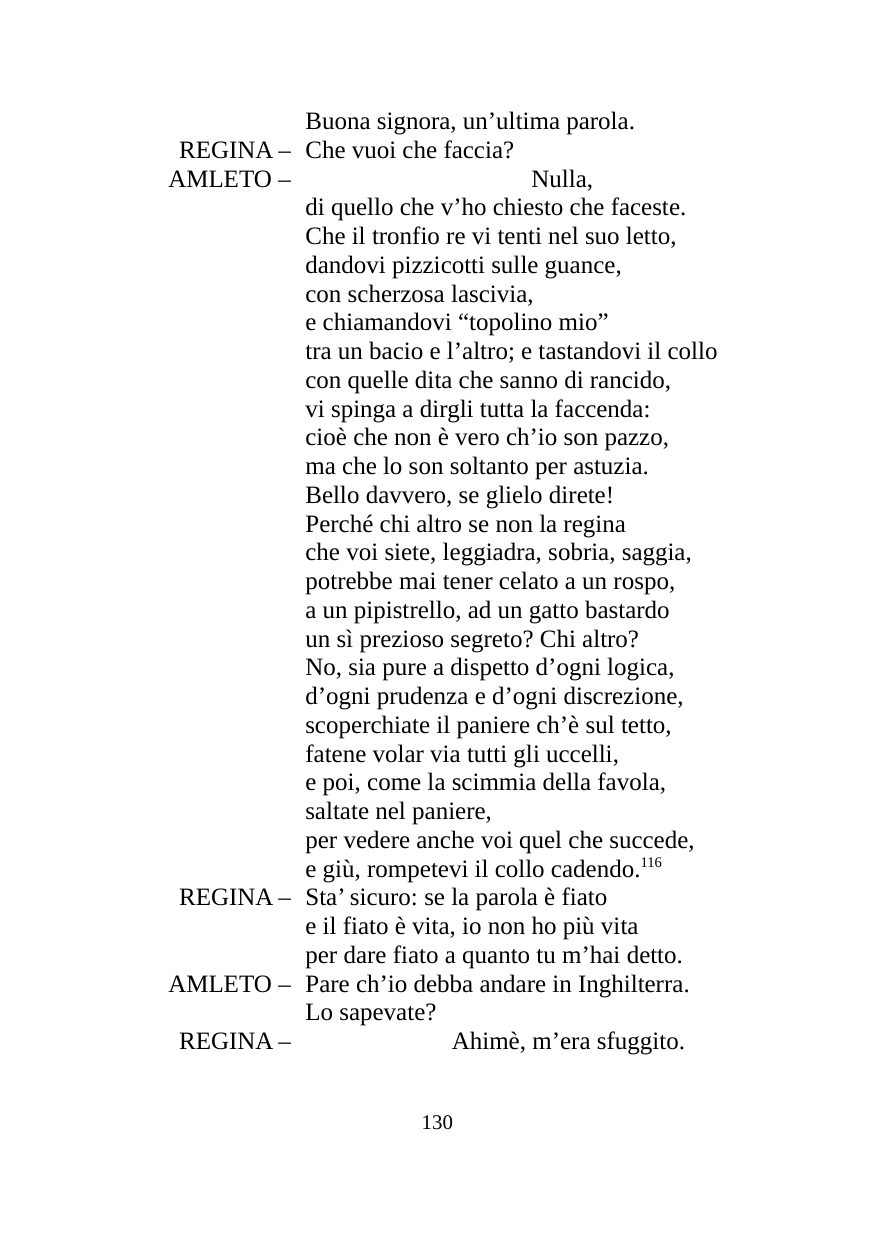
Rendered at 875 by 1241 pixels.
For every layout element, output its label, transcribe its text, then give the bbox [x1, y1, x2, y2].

table_cell REGINA – [106, 883, 298, 969]
table_cell di quello che v’ho chiesto che faceste. Che il tronfio re vi tenti nel suo letto, dandovi pizzicotti sulle guance, con scherzosa lascivia, e chiamandovi “topolino mio” tra un bacio e l’altro; e tastandovi il collo con quelle dita che sanno di rancido, vi spinga a dirgli tutta la faccenda: cioè che non è vero ch’io son pazzo, ma che lo son soltanto per astuzia. Bello davvero, se glielo direte! Perché chi altro se non la regina che voi siete, leggiadra, sobria, saggia, potrebbe mai tener celato a un rospo, a un pipistrello, ad un gatto bastardo un sì prezioso segreto? Chi altro? No, sia pure a dispetto d’ogni logica, d’ogni prudenza e d’ogni discrezione, scoperchiate il paniere ch’è sul tetto, fatene volar via tutti gli uccelli, e poi, come la scimmia della favola, saltate nel paniere, per vedere anche voi quel che succede, e giù, rompetevi il collo cadendo. [298, 193, 768, 882]
table_cell Pare ch’io debba andare in Inghilterra. Lo sapevate? [298, 969, 768, 1026]
table_cell Che vuoi che faccia? [298, 135, 768, 164]
table_cell REGINA – [106, 1026, 298, 1055]
table_cell AMLETO – [106, 164, 298, 882]
table_cell Ahimè, m’era sfuggito. [444, 1026, 768, 1055]
table_cell REGINA – [106, 135, 298, 164]
table_cell [298, 164, 524, 192]
table_cell Buona signora, un’ultima parola. [298, 106, 768, 135]
table_cell Sta’ sicuro: se la parola è fiato e il fiato è vita, io non ho più vita per dare fiato a quanto tu m’hai detto. [298, 883, 768, 969]
table_cell AMLETO – [106, 969, 298, 1026]
table_cell [106, 106, 298, 135]
table_cell [298, 1026, 444, 1055]
table_cell Nulla, [524, 164, 768, 192]
